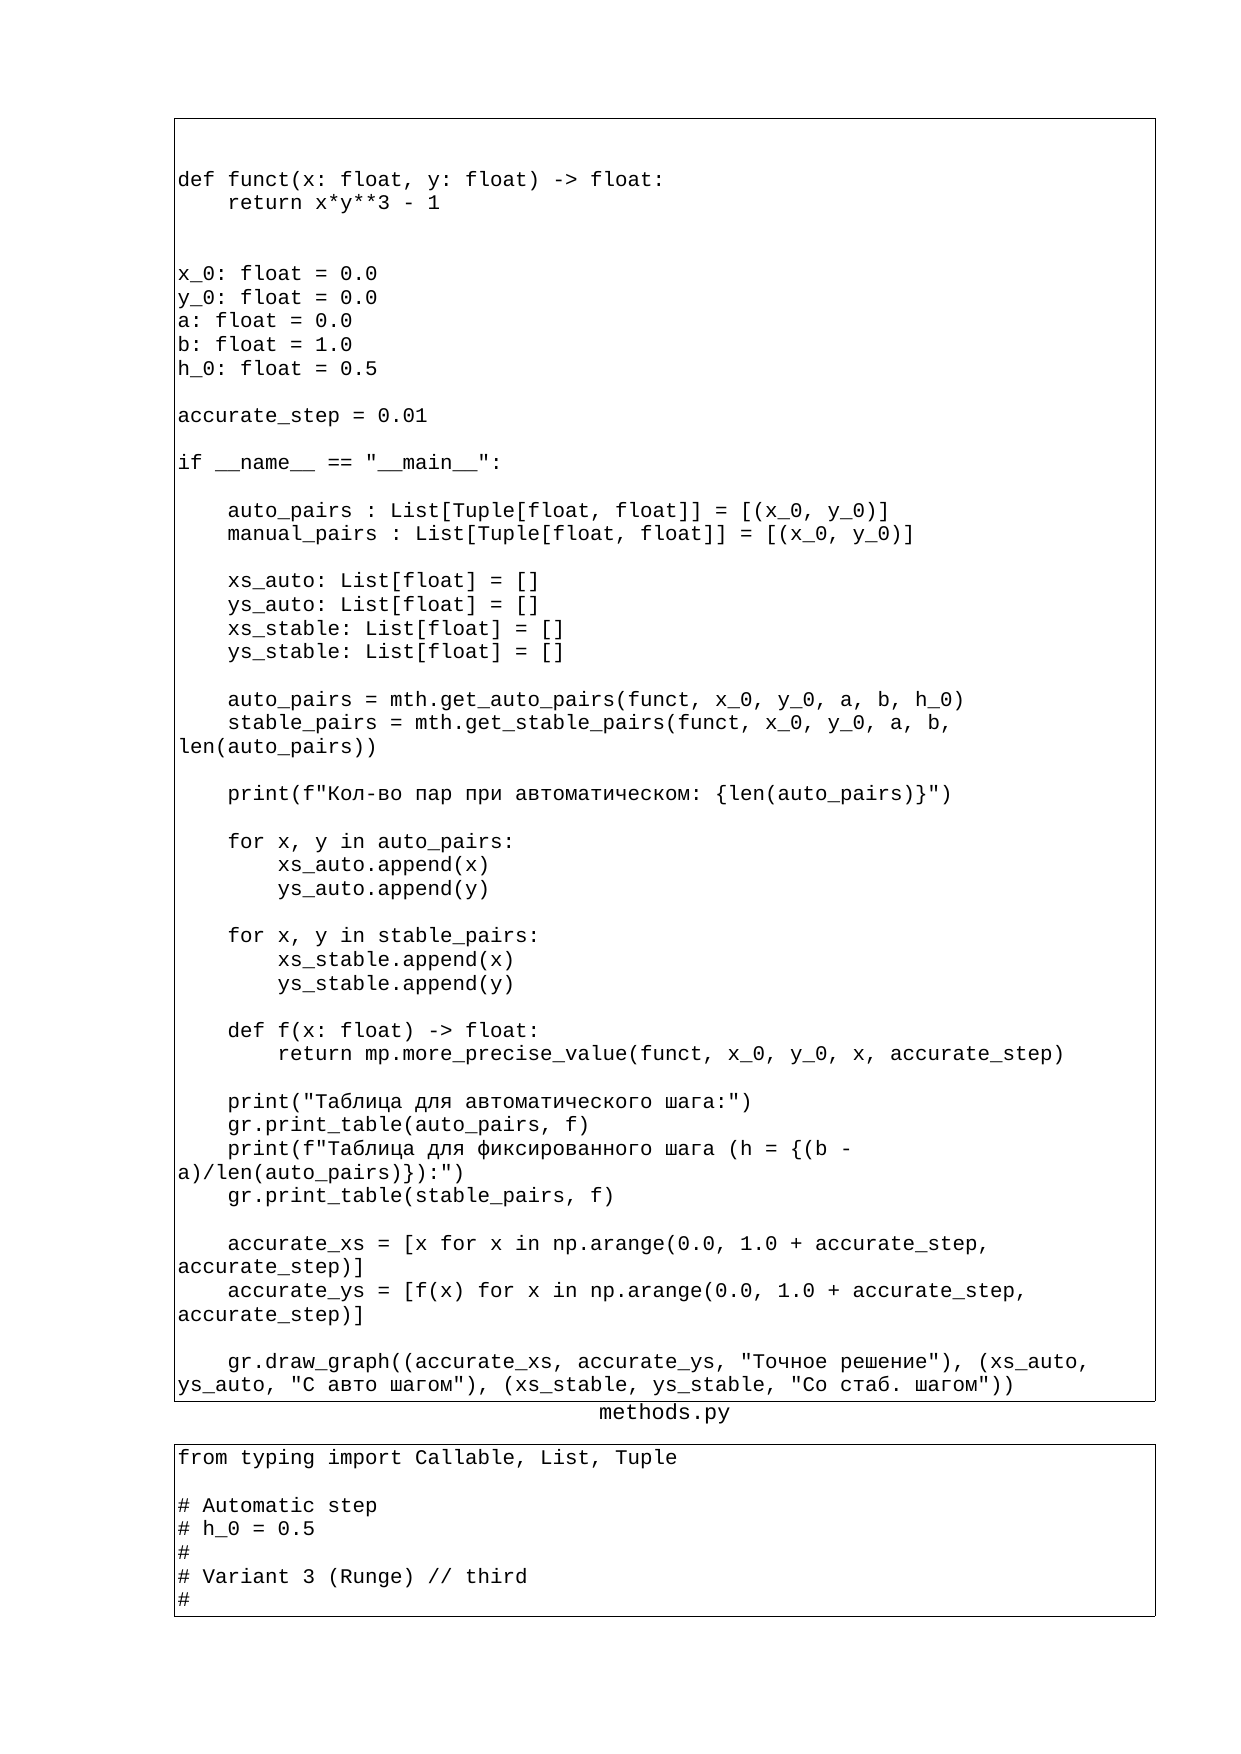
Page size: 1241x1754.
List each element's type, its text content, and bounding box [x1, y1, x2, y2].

text xs_auto.append(x) [177, 854, 1152, 878]
text def funct(x: float, y: float) -> float: [177, 168, 1152, 192]
text accurate_xs = [x for x in np.arange(0.0, 1.0 + accurate_step, accurate_step)] [177, 1233, 1152, 1280]
text # [175, 1586, 1155, 1616]
text return mp.more_precise_value(funct, x_0, y_0, x, accurate_step) [177, 1043, 1152, 1067]
text methods.py [177, 1402, 1152, 1426]
text # Variant 3 (Runge) // third [177, 1566, 1152, 1586]
text gr.draw_graph((accurate_xs, accurate_ys, "Точное решение"), (xs_auto, ys_auto, "С авто шагом"), (xs_stable, ys_stable, "Со стаб. шагом")) [175, 1348, 1155, 1401]
text manual_pairs : List[Tuple[float, float]] = [(x_0, y_0)] [177, 523, 1152, 547]
text def f(x: float) -> float: [177, 1020, 1152, 1043]
text stable_pairs = mth.get_stable_pairs(funct, x_0, y_0, a, b, len(auto_pairs)) [177, 712, 1152, 760]
text h_0: float = 0.5 [177, 358, 1152, 381]
text # Automatic step [177, 1495, 1152, 1518]
text accurate_ys = [f(x) for x in np.arange(0.0, 1.0 + accurate_step, accurate_step)] [177, 1280, 1152, 1327]
text # [177, 1542, 1152, 1566]
text return x*y**3 - 1 [177, 192, 1152, 216]
text # h_0 = 0.5 [177, 1518, 1152, 1542]
text ys_stable: List[float] = [] [177, 641, 1152, 665]
text ys_auto: List[float] = [] [177, 594, 1152, 618]
text print("Таблица для автоматического шага:") [177, 1091, 1152, 1114]
text gr.print_table(auto_pairs, f) [177, 1114, 1152, 1138]
text xs_stable.append(x) [177, 949, 1152, 972]
text auto_pairs : List[Tuple[float, float]] = [(x_0, y_0)] [177, 499, 1152, 523]
text for x, y in stable_pairs: [177, 925, 1152, 949]
text ys_auto.append(y) [177, 878, 1152, 902]
text accurate_step = 0.01 [177, 405, 1152, 429]
text from typing import Callable, List, Tuple [175, 1445, 1155, 1471]
text gr.print_table(stable_pairs, f) [177, 1185, 1152, 1209]
text if __name__ == "__main__": [177, 452, 1152, 476]
text print(f"Таблица для фиксированного шага (h = {(b - a)/len(auto_pairs)}):") [177, 1138, 1152, 1185]
text b: float = 1.0 [177, 334, 1152, 358]
text y_0: float = 0.0 [177, 287, 1152, 310]
text xs_auto: List[float] = [] [177, 571, 1152, 594]
text for x, y in auto_pairs: [177, 831, 1152, 854]
text print(f"Кол-во пар при автоматическом: {len(auto_pairs)}") [177, 783, 1152, 807]
text a: float = 0.0 [177, 310, 1152, 334]
text ys_stable.append(y) [177, 972, 1152, 996]
text x_0: float = 0.0 [177, 263, 1152, 287]
text auto_pairs = mth.get_auto_pairs(funct, x_0, y_0, a, b, h_0) [177, 689, 1152, 712]
text xs_stable: List[float] = [] [177, 618, 1152, 641]
